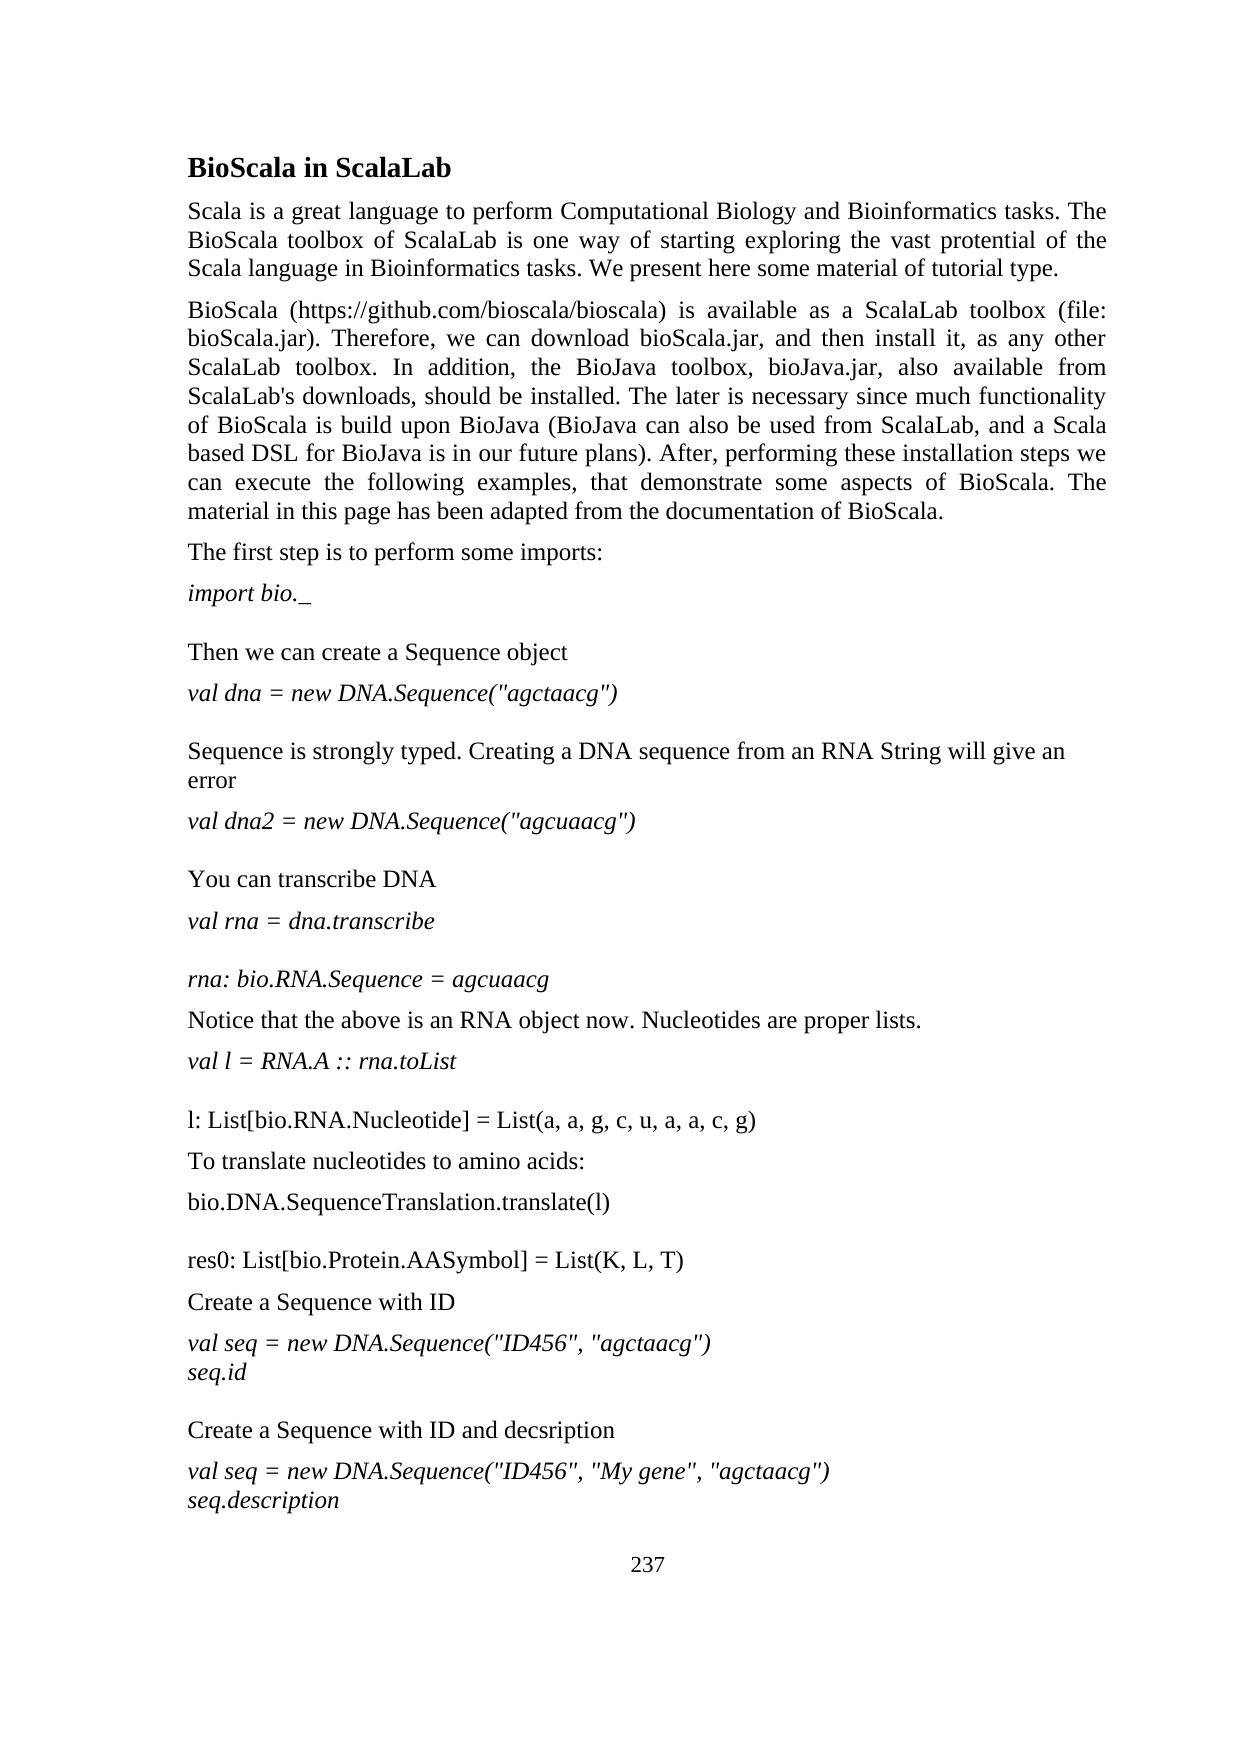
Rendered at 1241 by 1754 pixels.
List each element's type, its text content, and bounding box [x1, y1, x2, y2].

text Create a Sequence with ID [187, 1287, 1108, 1315]
text import bio._ [187, 578, 1108, 607]
text bio.DNA.SequenceTranslation.translate(l) [187, 1187, 1108, 1216]
text BioScala (https://github.com/bioscala/bioscala) is available as a ScalaLab toolbox (file: bioScala.jar). Therefore, we can download bioScala.jar, and then install it, as any other ScalaLab toolbox. In addition, the BioJava toolbox, bioJava.jar, also available from ScalaLab's downloads, should be installed. The later is necessary since much functionality of BioScala is build upon BioJava (BioJava can also be used from ScalaLab, and a Scala based DSL for BioJava is in our future plans). After, performing these installation steps we can execute the following examples, that demonstrate some aspects of BioScala. The material in this page has been adapted from the documentation of BioScala. [187, 295, 1108, 525]
text val l = RNA.A :: rna.toList [187, 1046, 1108, 1075]
text val dna = new DNA.Sequence("agctaacg") [187, 678, 1108, 707]
text val seq = new DNA.Sequence("ID456", "agctaacg") [187, 1328, 1108, 1357]
text val seq = new DNA.Sequence("ID456", "My gene", "agctaacg") [187, 1456, 1108, 1485]
text Sequence is strongly typed. Creating a DNA sequence from an RNA String will give an error [187, 736, 1108, 794]
text You can transcribe DNA [187, 864, 1108, 893]
text Create a Sequence with ID and decsription [187, 1415, 1108, 1444]
text To translate nucleotides to amino acids: [187, 1146, 1108, 1175]
text res0: List[bio.Protein.AASymbol] = List(K, L, T) [187, 1245, 1108, 1274]
text The first step is to perform some imports: [187, 537, 1108, 566]
text seq.id [187, 1357, 1108, 1385]
text val dna2 = new DNA.Sequence("agcuaacg") [187, 806, 1108, 835]
text Notice that the above is an RNA object now. Nucleotides are proper lists. [187, 1005, 1108, 1034]
text l: List[bio.RNA.Nucleotide] = List(a, a, g, c, u, a, a, c, g) [187, 1105, 1108, 1133]
text rna: bio.RNA.Sequence = agcuaacg [187, 964, 1108, 993]
subtitle BioScala in ScalaLab [187, 150, 1108, 183]
text val rna = dna.transcribe [187, 906, 1108, 934]
text Scala is a great language to perform Computational Biology and Bioinformatics tasks. The BioScala toolbox of ScalaLab is one way of starting exploring the vast protential of the Scala language in Bioinformatics tasks. We present here some material of tutorial type. [187, 196, 1108, 282]
text Then we can create a Sequence object [187, 637, 1108, 666]
text seq.description [187, 1485, 1108, 1514]
